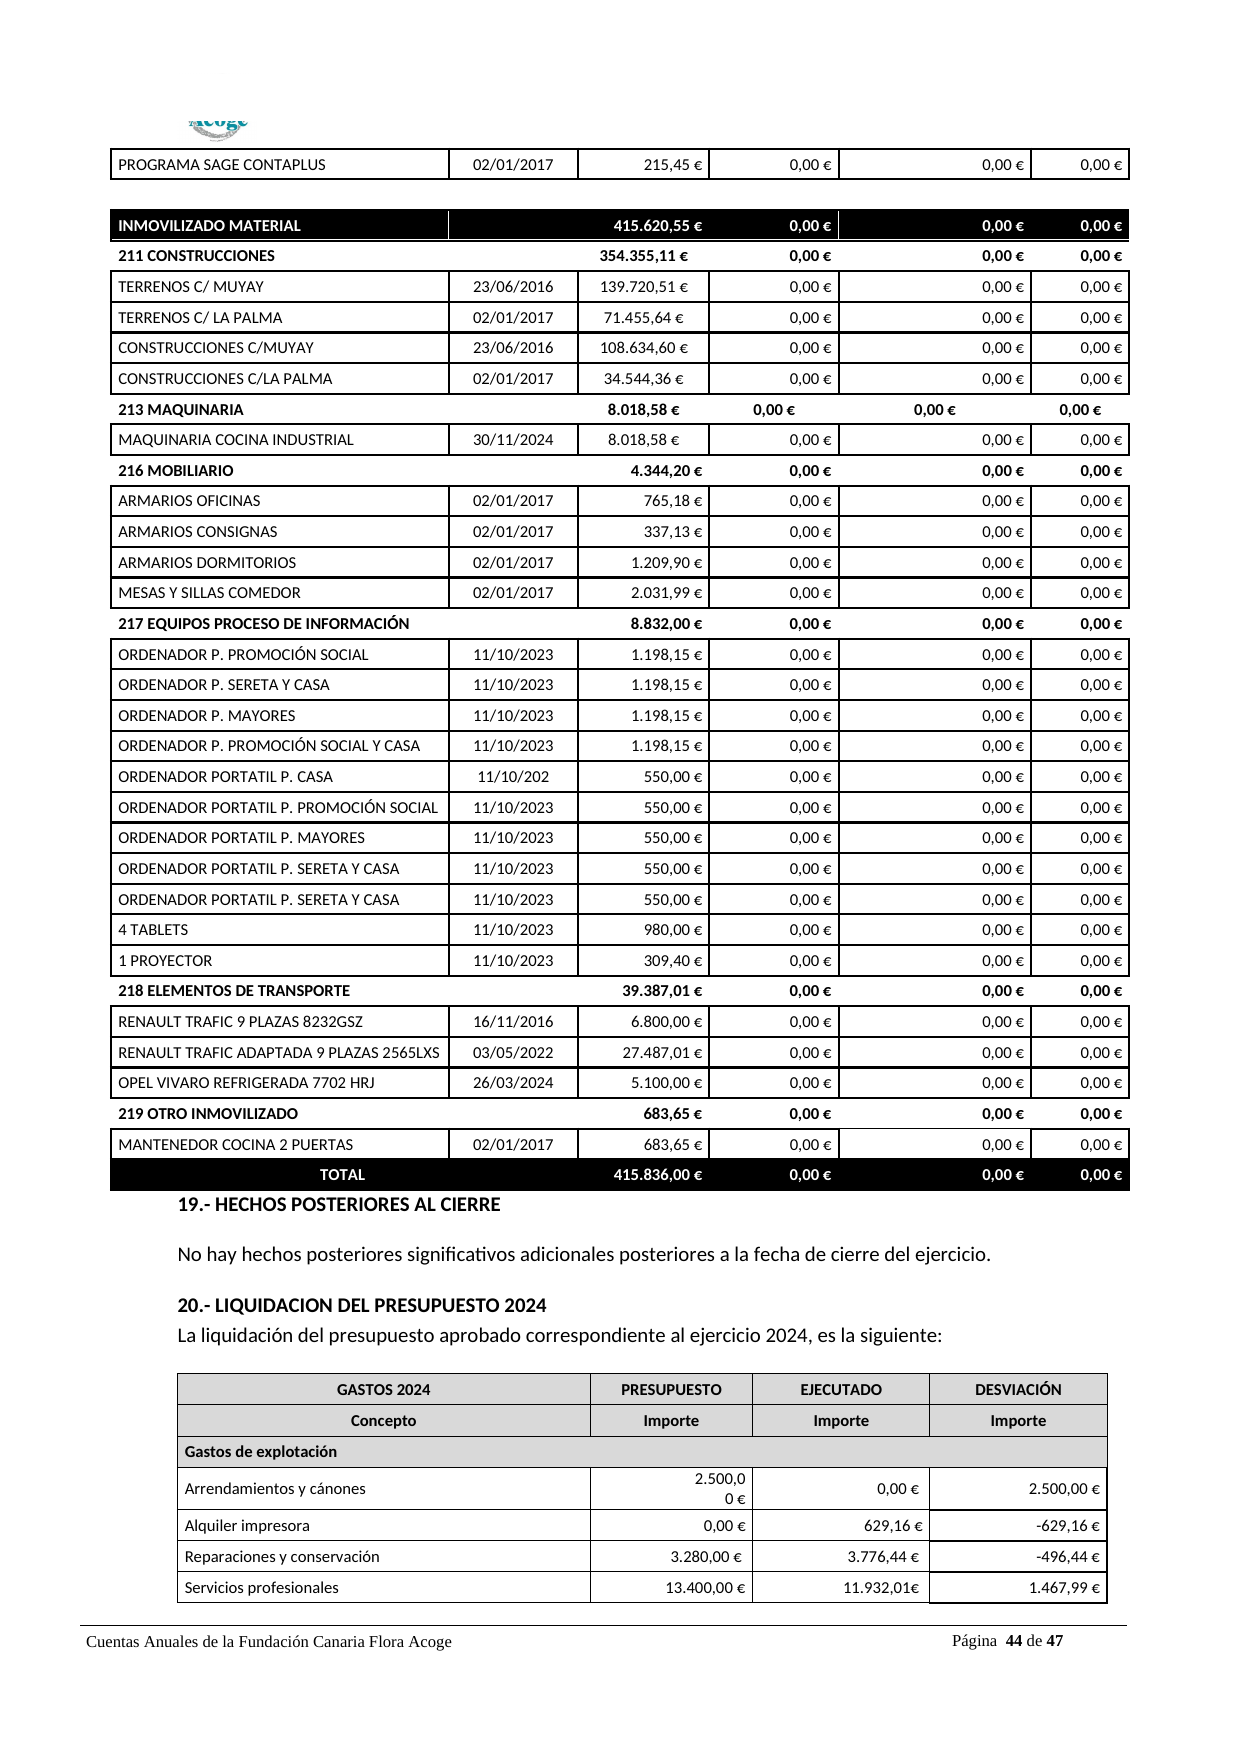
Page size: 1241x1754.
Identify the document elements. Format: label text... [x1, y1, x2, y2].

table_cell Importe [930, 1405, 1107, 1436]
table_cell [709, 180, 838, 209]
table_cell 23/06/2016 [450, 334, 577, 362]
table_cell 0,00 € [840, 303, 1030, 331]
table_cell 219 OTRO INMOVILIZADO [111, 1099, 448, 1128]
table_cell 11/10/202 [450, 762, 577, 791]
table_cell 0,00 € [840, 793, 1030, 821]
table_cell 11/10/2023 [450, 824, 577, 852]
table_cell 0,00 € [1032, 701, 1128, 729]
table_cell 0,00 € [1031, 609, 1129, 638]
table_cell 0,00 € [709, 977, 838, 1005]
table_cell 0,00 € [1032, 670, 1128, 699]
table_cell 0,00 € [840, 272, 1030, 301]
table_cell [449, 1099, 578, 1128]
table_cell 0,00 € [710, 334, 838, 362]
table_cell 1.467,99 € [930, 1573, 1106, 1602]
table_cell 23/06/2016 [450, 272, 577, 301]
table_cell CONSTRUCCIONES C/LA PALMA [112, 364, 448, 393]
table_cell 550,00 € [579, 824, 708, 852]
table_cell 0,00 € [1031, 977, 1129, 1005]
table_cell 217 EQUIPOS PROCESO DE INFORMACIÓN [111, 609, 448, 638]
table_cell 1.209,90 € [579, 548, 708, 576]
table_header EJECUTADO [753, 1374, 929, 1404]
table_cell ORDENADOR PORTATIL P. SERETA Y CASA [112, 885, 448, 913]
table_cell ORDENADOR PORTATIL P. SERETA Y CASA [112, 854, 448, 883]
table_cell 0,00 € [840, 885, 1030, 913]
table_cell 0,00 € [840, 1129, 1030, 1158]
table_cell 0,00 € [840, 334, 1030, 362]
table_cell 0,00 € [1032, 334, 1128, 362]
table_cell 0,00 € [1032, 487, 1128, 515]
table_cell Reparaciones y conservación [178, 1541, 590, 1571]
table_cell ARMARIOS DORMITORIOS [112, 548, 448, 576]
table_cell 0,00 € [840, 946, 1030, 974]
table_cell 0,00 € [1032, 885, 1128, 913]
table_cell ORDENADOR PORTATIL P. PROMOCIÓN SOCIAL [112, 793, 448, 821]
table_cell 1.198,15 € [579, 701, 708, 729]
table_cell 0,00 € [839, 456, 1031, 484]
table_cell 0,00 € [1032, 1160, 1128, 1189]
table_cell -629,16 € [930, 1511, 1106, 1540]
table_cell MESAS Y SILLAS COMEDOR [112, 579, 448, 607]
table_cell 0,00 € [710, 303, 838, 331]
table_cell RENAULT TRAFIC 9 PLAZAS 8232GSZ [112, 1007, 448, 1036]
text La liquidación del presupuesto aprobado correspondiente al ejercicio 2024, es la siguiente: [177, 1323, 1063, 1348]
table_cell 765,18 € [579, 487, 708, 515]
table_cell Arrendamientos y cánones [178, 1468, 590, 1508]
table_cell 0,00 € [840, 150, 1030, 178]
table_cell 108.634,60 € [579, 334, 708, 362]
table_cell ORDENADOR P. PROMOCIÓN SOCIAL [112, 640, 448, 668]
table_cell 2.500,00 € [930, 1468, 1106, 1508]
table_cell 0,00 € [1032, 946, 1128, 974]
table_cell ORDENADOR PORTATIL P. CASA [112, 762, 448, 791]
table_cell 0,00 € [709, 609, 838, 638]
table_cell 0,00 € [1032, 1038, 1128, 1066]
table_cell TERRENOS C/ LA PALMA [112, 303, 448, 331]
table_cell 0,00 € [710, 272, 838, 301]
table_cell 0,00 € [710, 150, 838, 178]
table_cell 34.544,36 € [579, 364, 708, 393]
table_cell 0,00 € [1032, 548, 1128, 576]
table_cell 02/01/2017 [450, 303, 577, 331]
table_cell OPEL VIVARO REFRIGERADA 7702 HRJ [112, 1069, 448, 1097]
table_cell 0,00 € [840, 762, 1030, 791]
table_cell 27.487,01 € [579, 1038, 708, 1066]
table_cell 683,65 € [578, 1099, 709, 1128]
table_cell 0,00 € [1031, 395, 1129, 423]
table_cell [1031, 180, 1129, 209]
table_cell 0,00 € [1032, 793, 1128, 821]
table_cell 0,00 € [840, 1160, 1030, 1189]
table_cell 0,00 € [710, 793, 838, 821]
text No hay hechos posteriores significativos adicionales posteriores a la fecha de cierre del ejercicio. [177, 1241, 1063, 1267]
table_cell 0,00 € [840, 915, 1030, 944]
table_cell 0,00 € [1032, 824, 1128, 852]
table_cell 8.832,00 € [578, 609, 709, 638]
table_cell 550,00 € [579, 793, 708, 821]
table_cell 0,00 € [753, 1468, 929, 1508]
table_cell 683,65 € [579, 1130, 708, 1158]
table_header DESVIACIÓN [930, 1374, 1107, 1404]
table_cell 0,00 € [1032, 150, 1128, 178]
table_cell 0,00 € [709, 242, 838, 270]
table_cell 0,00 € [1031, 211, 1129, 239]
table_cell 0,00 € [710, 854, 838, 883]
table_cell Servicios profesionales [178, 1572, 590, 1602]
table_cell 5.100,00 € [579, 1069, 708, 1097]
table_cell 0,00 € [839, 977, 1031, 1005]
table_cell MAQUINARIA COCINA INDUSTRIAL [112, 425, 448, 454]
table_cell 0,00 € [840, 824, 1030, 852]
table_cell [429, 180, 448, 209]
table_cell -496,44 € [930, 1542, 1106, 1571]
table_cell 0,00 € [710, 579, 838, 607]
table_cell 0,00 € [710, 1069, 838, 1097]
table_cell MANTENEDOR COCINA 2 PUERTAS [112, 1130, 448, 1158]
table_cell 0,00 € [840, 487, 1030, 515]
table_cell 0,00 € [1032, 272, 1128, 301]
table_cell 218 ELEMENTOS DE TRANSPORTE [111, 977, 448, 1005]
table_cell [111, 180, 429, 209]
table_cell [449, 211, 578, 239]
table_cell 0,00 € [709, 1099, 838, 1128]
table_cell 1.198,15 € [579, 640, 708, 668]
table_cell 0,00 € [710, 425, 838, 454]
table_cell 39.387,01 € [578, 977, 709, 1005]
table_cell 0,00 € [1032, 364, 1128, 393]
table_cell 0,00 € [710, 640, 838, 668]
table_cell 0,00 € [710, 1130, 838, 1158]
table_cell 02/01/2017 [450, 517, 577, 546]
table_cell 1 PROYECTOR [112, 946, 448, 974]
table_cell 550,00 € [579, 854, 708, 883]
table_cell 2.500,00 € [591, 1468, 752, 1508]
table_cell 4 TABLETS [112, 915, 448, 944]
table_cell 11/10/2023 [450, 793, 577, 821]
table_cell 0,00 € [839, 609, 1031, 638]
table_cell 0,00 € [1032, 732, 1128, 760]
table_cell 216 MOBILIARIO [111, 456, 448, 484]
table_cell 0,00 € [840, 425, 1030, 454]
table_cell 0,00 € [1032, 1130, 1128, 1158]
table_cell 0,00 € [840, 517, 1030, 546]
table_cell ORDENADOR PORTATIL P. MAYORES [112, 824, 448, 852]
table_cell 0,00 € [1031, 456, 1129, 484]
table_cell 0,00 € [840, 1007, 1030, 1036]
table_cell PROGRAMA SAGE CONTAPLUS [112, 150, 448, 178]
table_cell 8.018,58 € [579, 425, 708, 454]
table_cell 02/01/2017 [450, 487, 577, 515]
table_cell 13.400,00 € [591, 1572, 752, 1602]
table_cell [449, 456, 578, 484]
table_cell ARMARIOS CONSIGNAS [112, 517, 448, 546]
table_cell 02/01/2017 [450, 150, 577, 178]
table_cell Importe [591, 1405, 752, 1436]
table_cell 0,00 € [1032, 762, 1128, 791]
table_cell 02/01/2017 [450, 1130, 577, 1158]
table_cell 0,00 € [840, 1038, 1030, 1066]
table_cell 0,00 € [1032, 1007, 1128, 1036]
table_cell 0,00 € [839, 242, 1031, 270]
table_cell 0,00 € [710, 946, 838, 974]
table_cell RENAULT TRAFIC ADAPTADA 9 PLAZAS 2565LXS [112, 1038, 448, 1066]
table_cell 1.198,15 € [579, 732, 708, 760]
table_cell [578, 180, 709, 209]
table_cell 8.018,58 € [578, 395, 709, 423]
table_cell 139.720,51 € [579, 272, 708, 301]
table_cell 2.031,99 € [579, 579, 708, 607]
table_cell 0,00 € [710, 1038, 838, 1066]
table_cell 550,00 € [579, 762, 708, 791]
table_cell 11.932,01€ [753, 1572, 929, 1602]
table_cell 1.198,15 € [579, 670, 708, 699]
table_cell 309,40 € [579, 946, 708, 974]
table_cell ORDENADOR P. PROMOCIÓN SOCIAL Y CASA [112, 732, 448, 760]
table_header GASTOS 2024 [178, 1374, 590, 1404]
table_cell 11/10/2023 [450, 854, 577, 883]
table_cell 0,00 € [710, 762, 838, 791]
table_cell 211 CONSTRUCCIONES [111, 242, 448, 270]
table_cell 11/10/2023 [450, 946, 577, 974]
table_cell 415.836,00 € [579, 1160, 708, 1189]
table_cell 30/11/2024 [450, 425, 577, 454]
table_cell 11/10/2023 [450, 732, 577, 760]
table_cell 0,00 € [710, 915, 838, 944]
table_cell 02/01/2017 [450, 579, 577, 607]
table_cell [449, 609, 578, 638]
table_cell 16/11/2016 [450, 1007, 577, 1036]
table_cell 11/10/2023 [450, 915, 577, 944]
table_cell 0,00 € [710, 824, 838, 852]
table_cell 0,00 € [1032, 854, 1128, 883]
table_cell 0,00 € [710, 517, 838, 546]
table_cell 26/03/2024 [450, 1069, 577, 1097]
table_cell 0,00 € [840, 732, 1030, 760]
table_cell 0,00 € [839, 395, 1031, 423]
table_cell 0,00 € [710, 670, 838, 699]
table_cell 0,00 € [710, 548, 838, 576]
table_cell ORDENADOR P. MAYORES [112, 701, 448, 729]
table_cell [449, 242, 578, 270]
table_cell 629,16 € [753, 1510, 929, 1540]
table_cell [449, 395, 578, 423]
table_cell 0,00 € [840, 1069, 1030, 1097]
table_cell 71.455,64 € [579, 303, 708, 331]
table_cell INMOVILIZADO MATERIAL [112, 211, 448, 239]
table_cell TOTAL [112, 1160, 577, 1189]
table_cell 0,00 € [840, 640, 1030, 668]
table_cell 0,00 € [710, 885, 838, 913]
table_cell 215,45 € [579, 150, 708, 178]
table_cell 0,00 € [840, 854, 1030, 883]
table_cell CONSTRUCCIONES C/MUYAY [112, 334, 448, 362]
table_cell 354.355,11 € [578, 242, 709, 270]
table_cell 0,00 € [710, 1007, 838, 1036]
table_cell 0,00 € [840, 701, 1030, 729]
table_cell Importe [753, 1405, 929, 1436]
table_cell 980,00 € [579, 915, 708, 944]
table_cell 0,00 € [840, 364, 1030, 393]
table_cell 11/10/2023 [450, 640, 577, 668]
table_cell 213 MAQUINARIA [111, 395, 429, 423]
table_cell 0,00 € [839, 211, 1031, 239]
table_cell 11/10/2023 [450, 670, 577, 699]
table_cell 0,00 € [709, 395, 838, 423]
table_cell 0,00 € [839, 1099, 1031, 1128]
table_cell 6.800,00 € [579, 1007, 708, 1036]
table_cell 0,00 € [840, 548, 1030, 576]
table_cell ORDENADOR P. SERETA Y CASA [112, 670, 448, 699]
table_cell [449, 180, 578, 209]
table_cell 0,00 € [1032, 425, 1128, 454]
table_cell 550,00 € [579, 885, 708, 913]
table_cell 0,00 € [1031, 1099, 1129, 1128]
table_cell 4.344,20 € [578, 456, 709, 484]
table_cell 11/10/2023 [450, 701, 577, 729]
table_cell 0,00 € [709, 456, 838, 484]
table_cell TERRENOS C/ MUYAY [112, 272, 448, 301]
table_cell 0,00 € [1031, 242, 1129, 270]
table_cell 0,00 € [709, 211, 838, 239]
table_cell 0,00 € [710, 701, 838, 729]
table_cell [839, 180, 1031, 209]
table_cell ARMARIOS OFICINAS [112, 487, 448, 515]
table_cell 0,00 € [710, 732, 838, 760]
table_cell 0,00 € [840, 670, 1030, 699]
table_cell 0,00 € [710, 1160, 838, 1189]
text 20.- LIQUIDACION DEL PRESUPUESTO 2024 [177, 1292, 1063, 1318]
table_cell 02/01/2017 [450, 548, 577, 576]
table_cell [429, 395, 448, 423]
table_cell 11/10/2023 [450, 885, 577, 913]
table_cell 0,00 € [710, 487, 838, 515]
table_cell 0,00 € [1032, 517, 1128, 546]
table_cell 0,00 € [1032, 915, 1128, 944]
table_cell 415.620,55 € [578, 211, 709, 239]
table_cell 03/05/2022 [450, 1038, 577, 1066]
table_header PRESUPUESTO [591, 1374, 752, 1404]
table_cell 0,00 € [840, 579, 1030, 607]
table_cell 0,00 € [710, 364, 838, 393]
table_cell Gastos de explotación [178, 1437, 1107, 1467]
table_cell Concepto [178, 1405, 590, 1436]
table_cell Alquiler impresora [178, 1510, 590, 1540]
table_cell [449, 977, 578, 1005]
table_cell 0,00 € [591, 1510, 752, 1540]
table_cell 3.776,44 € [753, 1541, 929, 1571]
table_cell 0,00 € [1032, 303, 1128, 331]
table_cell 0,00 € [1032, 640, 1128, 668]
table_cell 3.280,00 € [591, 1541, 752, 1571]
table_cell 0,00 € [1032, 579, 1128, 607]
text 19.- HECHOS POSTERIORES AL CIERRE [177, 1191, 1063, 1216]
table_cell 337,13 € [579, 517, 708, 546]
table_cell 02/01/2017 [450, 364, 577, 393]
table_cell 0,00 € [1032, 1069, 1128, 1097]
